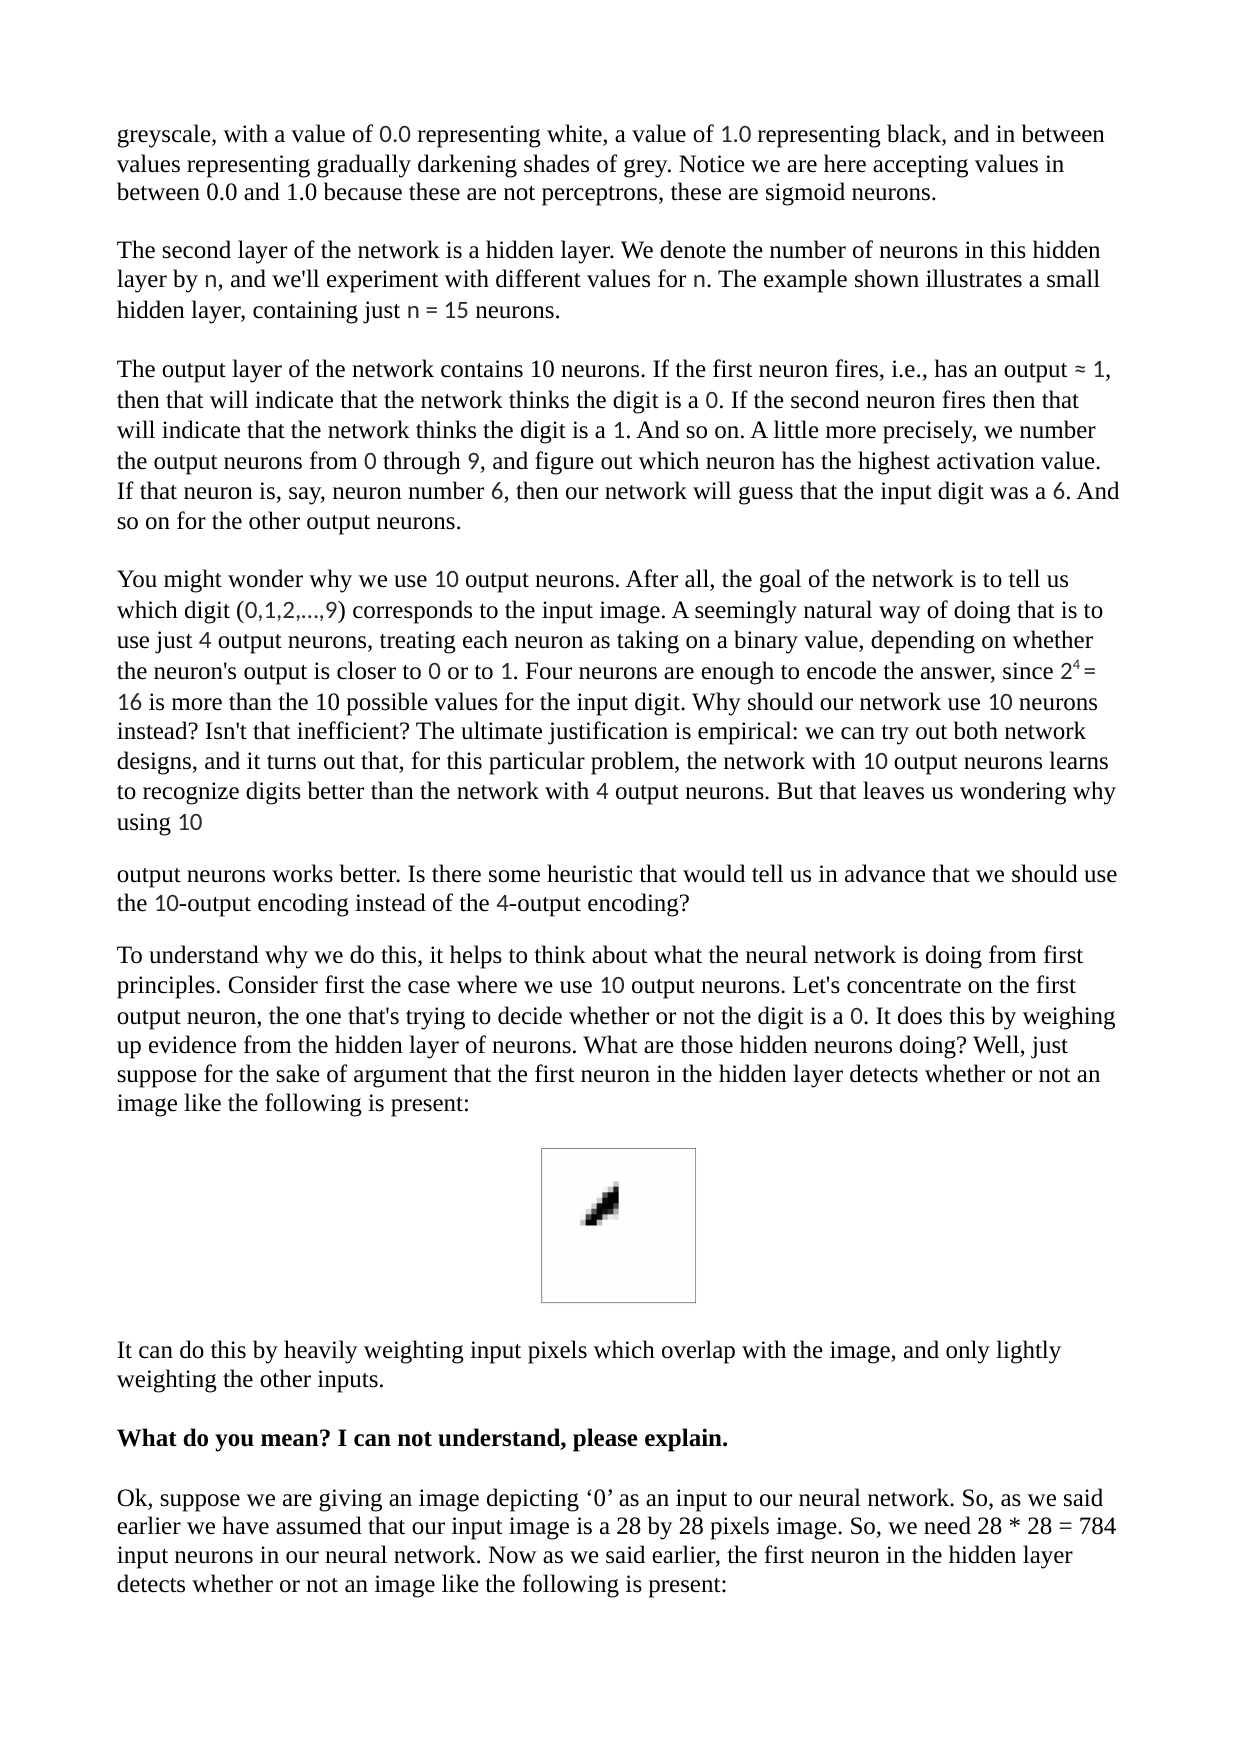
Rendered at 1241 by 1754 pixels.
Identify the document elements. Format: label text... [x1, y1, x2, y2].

text What do you mean? I can not understand, please explain. [117, 1423, 1121, 1452]
text greyscale, with a value of 0.0 representing white, a value of 1.0 representing black, and in between values representing gradually darkening shades of grey. Notice we are here accepting values in between 0.0 and 1.0 because these are not perceptrons, these are sigmoid neurons. [118, 118, 1122, 206]
text Ok, suppose we are giving an image depicting ‘0’ as an input to our neural network. So, as we said earlier we have assumed that our input image is a 28 by 28 pixels image. So, we need 28 * 28 = 784 input neurons in our neural network. Now as we said earlier, the first neuron in the hidden layer detects whether or not an image like the following is present: [117, 1483, 1121, 1598]
text It can do this by heavily weighting input pixels which overlap with the image, and only lightly weighting the other inputs. [117, 1335, 1121, 1393]
text You might wonder why we use 10 output neurons. After all, the goal of the network is to tell us which digit (0,1,2,…,9) corresponds to the input image. A seemingly natural way of doing that is to use just 4 output neurons, treating each neuron as taking on a binary value, depending on whether the neuron's output is closer to 0 or to 1. Four neurons are enough to encode the answer, since 24 = 16 is more than the 10 possible values for the input digit. Why should our network use 10 neurons instead? Isn't that inefficient? The ultimate justification is empirical: we can try out both network designs, and it turns out that, for this particular problem, the network with 10 output neurons learns to recognize digits better than the network with 4 output neurons. But that leaves us wondering why using 10 [118, 563, 1122, 836]
text The output layer of the network contains 10 neurons. If the first neuron fires, i.e., has an output ≈ 1, then that will indicate that the network thinks the digit is a 0. If the second neuron fires then that will indicate that the network thinks the digit is a 1. And so on. A little more precisely, we number the output neurons from 0 through 9, and figure out which neuron has the highest activation value. If that neuron is, say, neuron number 6, then our network will guess that the input digit was a 6. And so on for the other output neurons. [118, 353, 1122, 535]
text output neurons works better. Is there some heuristic that would tell us in advance that we should use the 10-output encoding instead of the 4-output encoding? [117, 859, 1121, 918]
text The second layer of the network is a hidden layer. We denote the number of neurons in this hidden layer by n, and we'll experiment with different values for n. The example shown illustrates a small hidden layer, containing just n = 15 neurons. [118, 235, 1122, 325]
picture [541, 1145, 697, 1306]
text To understand why we do this, it helps to think about what the neural network is doing from first principles. Consider first the case where we use 10 output neurons. Let's concentrate on the first output neuron, the one that's trying to decide whether or not the digit is a 0. It does this by weighing up evidence from the hidden layer of neurons. What are those hidden neurons doing? Well, just suppose for the sake of argument that the first neuron in the hidden layer detects whether or not an image like the following is present: [117, 941, 1121, 1117]
